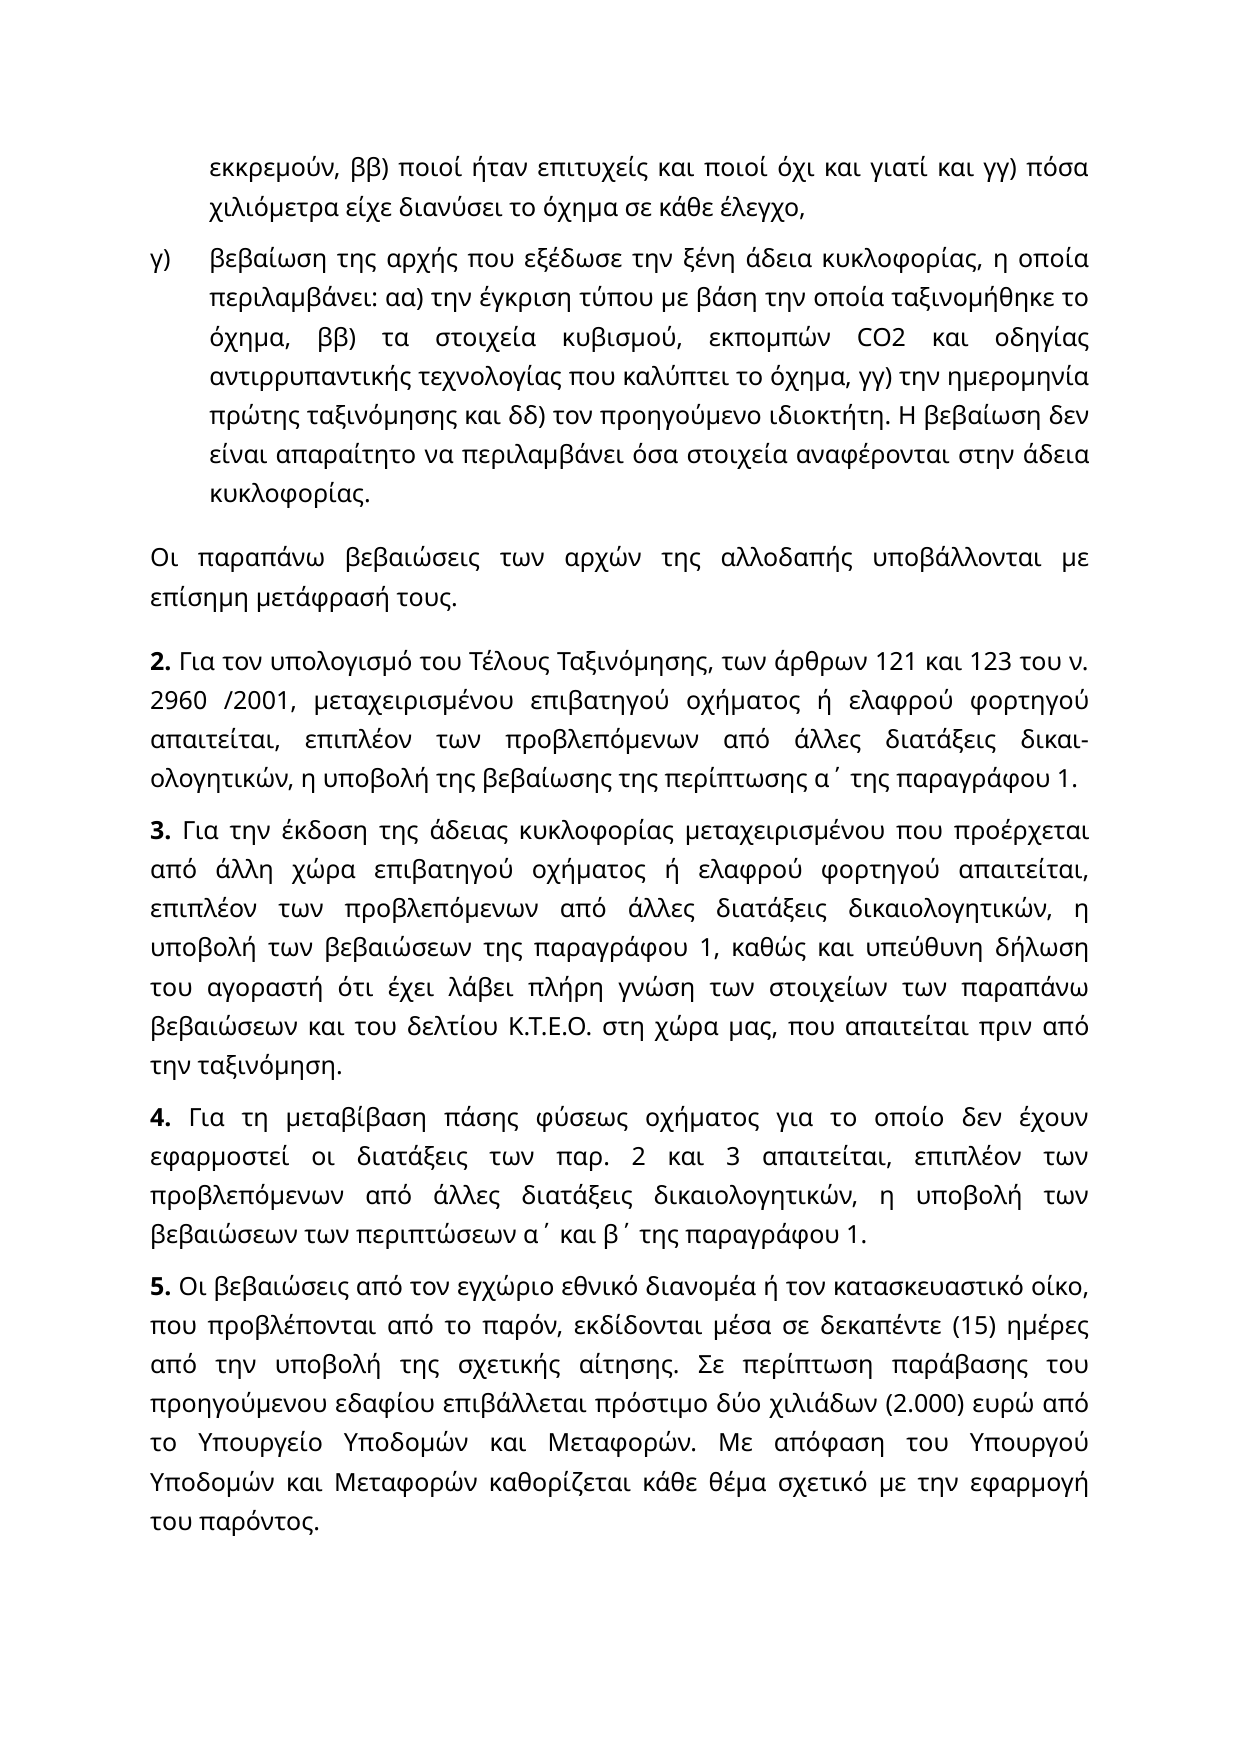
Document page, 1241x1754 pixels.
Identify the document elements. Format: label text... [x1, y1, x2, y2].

text 5. Οι βεβαιώσεις από τον εγχώριο εθνικό διανομέα ή τον κατασκευαστικό οίκο, που προβλέπονται από το παρόν, εκδίδονται μέσα σε δεκαπέντε (15) ημέρες από την υποβολή της σχετικής αίτησης. Σε περίπτωση παράβασης του προηγούμενου εδαφίου επιβάλλεται πρόστιμο δύο χιλιάδων (2.000) ευρώ από το Υπουργείο Υποδομών και Μεταφορών. Με απόφαση του Υπουργού Υποδομών και Μεταφορών καθορίζεται κάθε θέμα σχετικό με την εφαρμογή του παρόντος. [150, 1268, 1090, 1537]
text Οι παραπάνω βεβαιώσεις των αρχών της αλλοδαπής υποβάλλονται με επίσημη μετάφρασή τους. [150, 540, 1090, 613]
text 3. Για την έκδοση της άδειας κυκλοφορίας μεταχειρισμένου που προέρχεται από άλλη χώρα επιβατηγού οχήματος ή ελαφρού φορτηγού απαιτείται, επιπλέον των προβλεπόμενων από άλλες διατάξεις δικαιολογητικών, η υποβολή των βεβαιώσεων της παραγράφου 1, καθώς και υπεύθυνη δήλωση του αγοραστή ότι έχει λάβει πλήρη γνώση των στοιχείων των παραπάνω βεβαιώσεων και του δελτίου Κ.Τ.Ε.Ο. στη χώρα μας, που απαιτείται πριν από την ταξινόμηση. [150, 812, 1090, 1082]
list γ) βεβαίωση της αρχής που εξέδωσε την ξένη άδεια κυκλοφορίας, η οποία περιλαμβάνει: αα) την έγκριση τύπου με βάση την οποία ταξινομήθηκε το όχημα, ββ) τα στοιχεία κυβισμού, εκπομπών CO2 και οδηγίας αντιρρυπαντικής τεχνολογίας που καλύπτει το όχημα, γγ) την ημερομηνία πρώτης ταξινόμησης και δδ) τον προηγούμενο ιδιοκτήτη. Η βεβαίωση δεν είναι απαραίτητο να περιλαμβάνει όσα στοιχεία αναφέρονται στην άδεια κυκλοφορίας. [150, 241, 1090, 510]
text 4. Για τη μεταβίβαση πάσης φύσεως οχήματος για το οποίο δεν έχουν εφαρμοστεί οι διατάξεις των παρ. 2 και 3 απαιτείται, επιπλέον των προβλεπόμενων από άλλες διατάξεις δικαιολογητικών, η υποβολή των βεβαιώσεων των περιπτώσεων α΄ και β΄ της παραγράφου 1. [150, 1099, 1090, 1251]
list εκκρεμούν, ββ) ποιοί ήταν επιτυχείς και ποιοί όχι και γιατί και γγ) πόσα χιλιόμετρα είχε διανύσει το όχημα σε κάθε έλεγχο, [150, 150, 1090, 223]
text 2. Για τον υπολογισμό του Τέλους Ταξινόμησης, των άρθρων 121 και 123 του ν. 2960 /2001, μεταχειρισμένου επιβατηγού οχήματος ή ελαφρού φορτηγού απαιτείται, επιπλέον των προβλεπόμενων από άλλες διατάξεις δικαι- ολογητικών, η υποβολή της βεβαίωσης της περίπτωσης α΄ της παραγράφου 1. [150, 643, 1090, 795]
